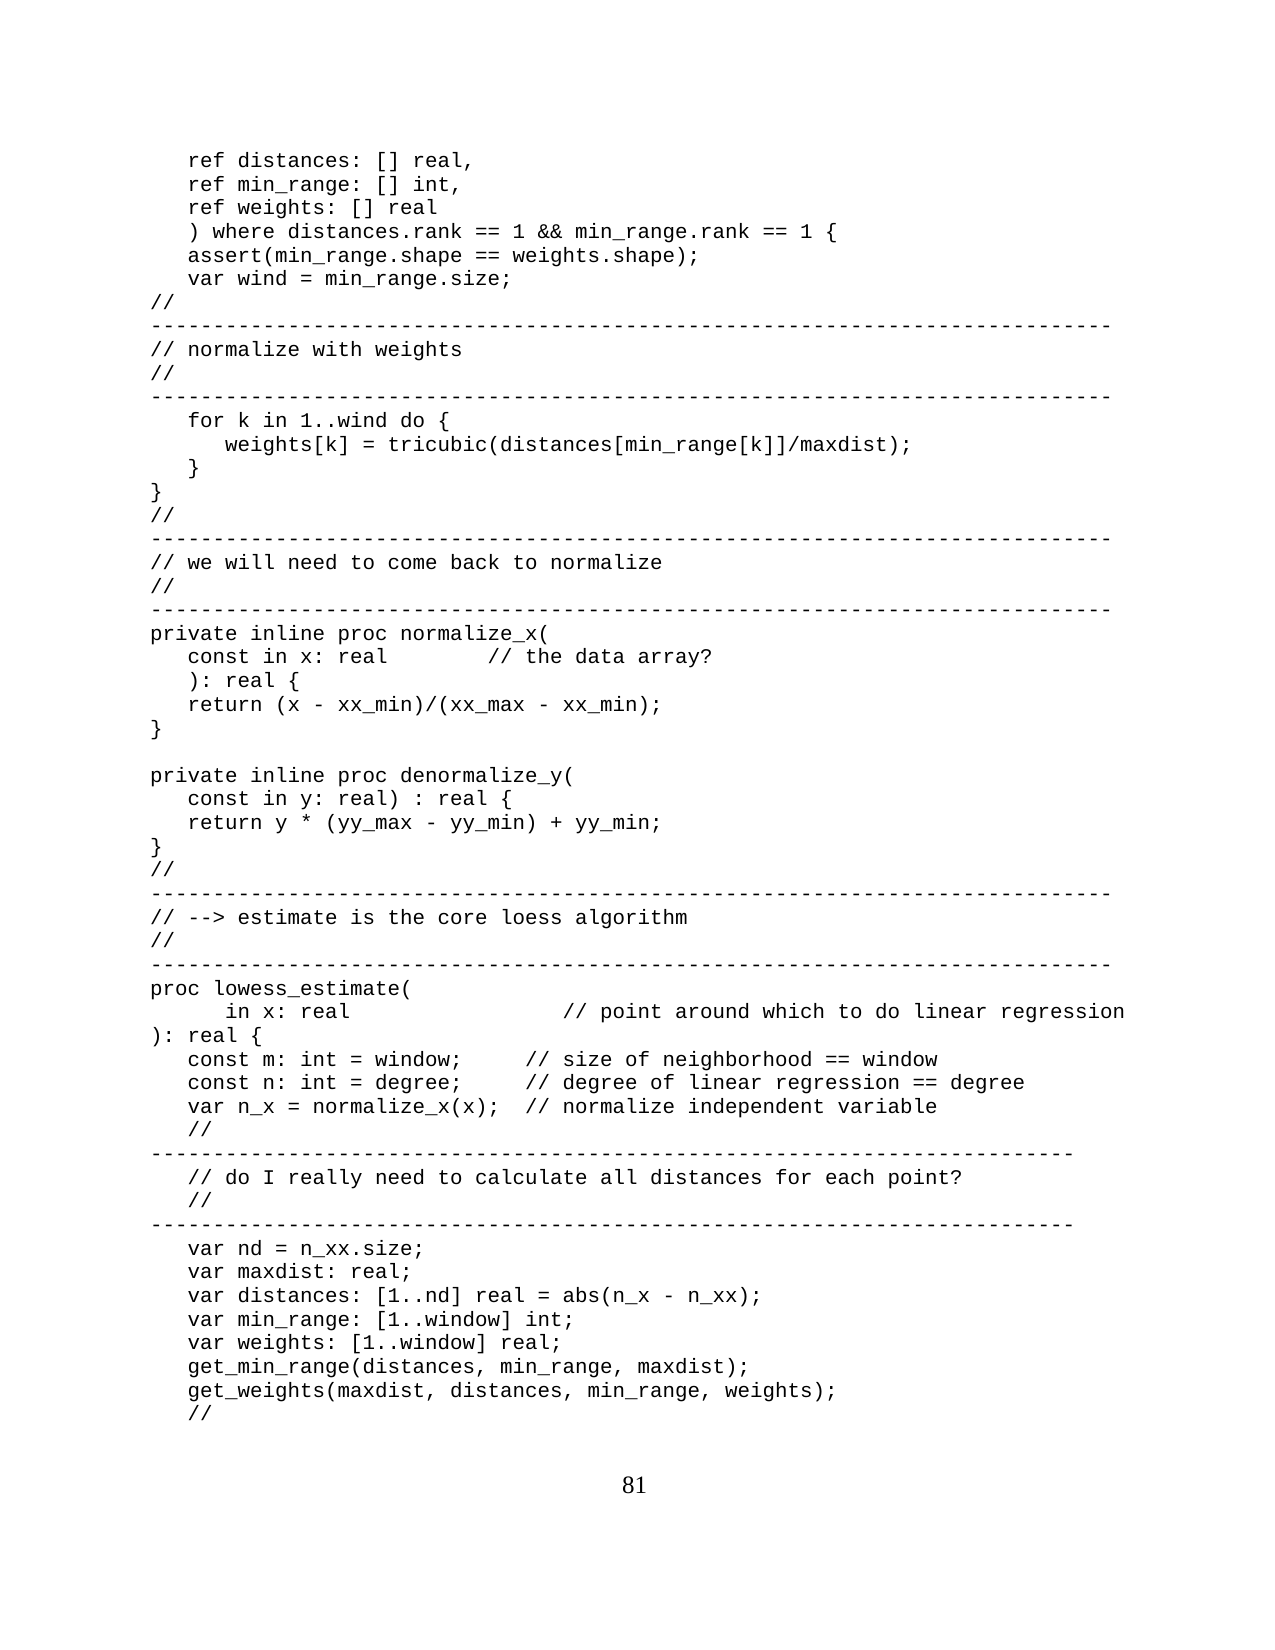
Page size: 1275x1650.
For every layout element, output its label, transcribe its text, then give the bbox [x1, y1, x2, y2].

text var n_x = normalize_x(x); // normalize independent variable [150, 1096, 1125, 1119]
text const in y: real) : real { [150, 788, 1125, 812]
text ref min_range: [] int, [150, 174, 1125, 197]
text // -------------------------------------------------------------------------- [150, 1403, 1125, 1427]
text get_weights(maxdist, distances, min_range, weights); [150, 1379, 1125, 1403]
text ref weights: [] real [150, 197, 1125, 221]
text // ----------------------------------------------------------------------------- [150, 292, 1125, 339]
text private inline proc normalize_x( [150, 623, 1125, 647]
text var nd = n_xx.size; [150, 1238, 1125, 1261]
text ): real { [150, 670, 1125, 694]
text // normalize with weights [150, 339, 1125, 363]
text var distances: [1..nd] real = abs(n_x - n_xx); [150, 1285, 1125, 1309]
text } [150, 717, 1125, 741]
text // --> estimate is the core loess algorithm [150, 907, 1125, 930]
text const n: int = degree; // degree of linear regression == degree [150, 1072, 1125, 1096]
text var wind = min_range.size; [150, 268, 1125, 292]
text assert(min_range.shape == weights.shape); [150, 244, 1125, 268]
text // ----------------------------------------------------------------------------- [150, 930, 1125, 978]
text var weights: [1..window] real; [150, 1332, 1125, 1356]
text } [150, 836, 1125, 859]
text // ----------------------------------------------------------------------------- [150, 576, 1125, 623]
text // -------------------------------------------------------------------------- [150, 1190, 1125, 1238]
text } [150, 457, 1125, 481]
text ) where distances.rank == 1 && min_range.rank == 1 { [150, 221, 1125, 244]
text // ----------------------------------------------------------------------------- [150, 505, 1125, 552]
text weights[k] = tricubic(distances[min_range[k]]/maxdist); [150, 434, 1125, 457]
text const m: int = window; // size of neighborhood == window [150, 1048, 1125, 1072]
text for k in 1..wind do { [150, 410, 1125, 434]
text private inline proc denormalize_y( [150, 765, 1125, 788]
text // ----------------------------------------------------------------------------- [150, 363, 1125, 410]
text // we will need to come back to normalize [150, 552, 1125, 576]
text return y * (yy_max - yy_min) + yy_min; [150, 812, 1125, 836]
text proc lowess_estimate( [150, 978, 1125, 1001]
text in x: real // point around which to do linear regression [150, 1001, 1125, 1025]
text // do I really need to calculate all distances for each point? [150, 1167, 1125, 1190]
text ref distances: [] real, [150, 150, 1125, 174]
text ): real { [150, 1025, 1125, 1048]
text const in x: real // the data array? [150, 647, 1125, 670]
text // -------------------------------------------------------------------------- [150, 1119, 1125, 1167]
text return (x - xx_min)/(xx_max - xx_min); [150, 694, 1125, 717]
text var min_range: [1..window] int; [150, 1309, 1125, 1332]
text var maxdist: real; [150, 1261, 1125, 1285]
text get_min_range(distances, min_range, maxdist); [150, 1356, 1125, 1379]
text // ----------------------------------------------------------------------------- [150, 859, 1125, 907]
text } [150, 481, 1125, 505]
